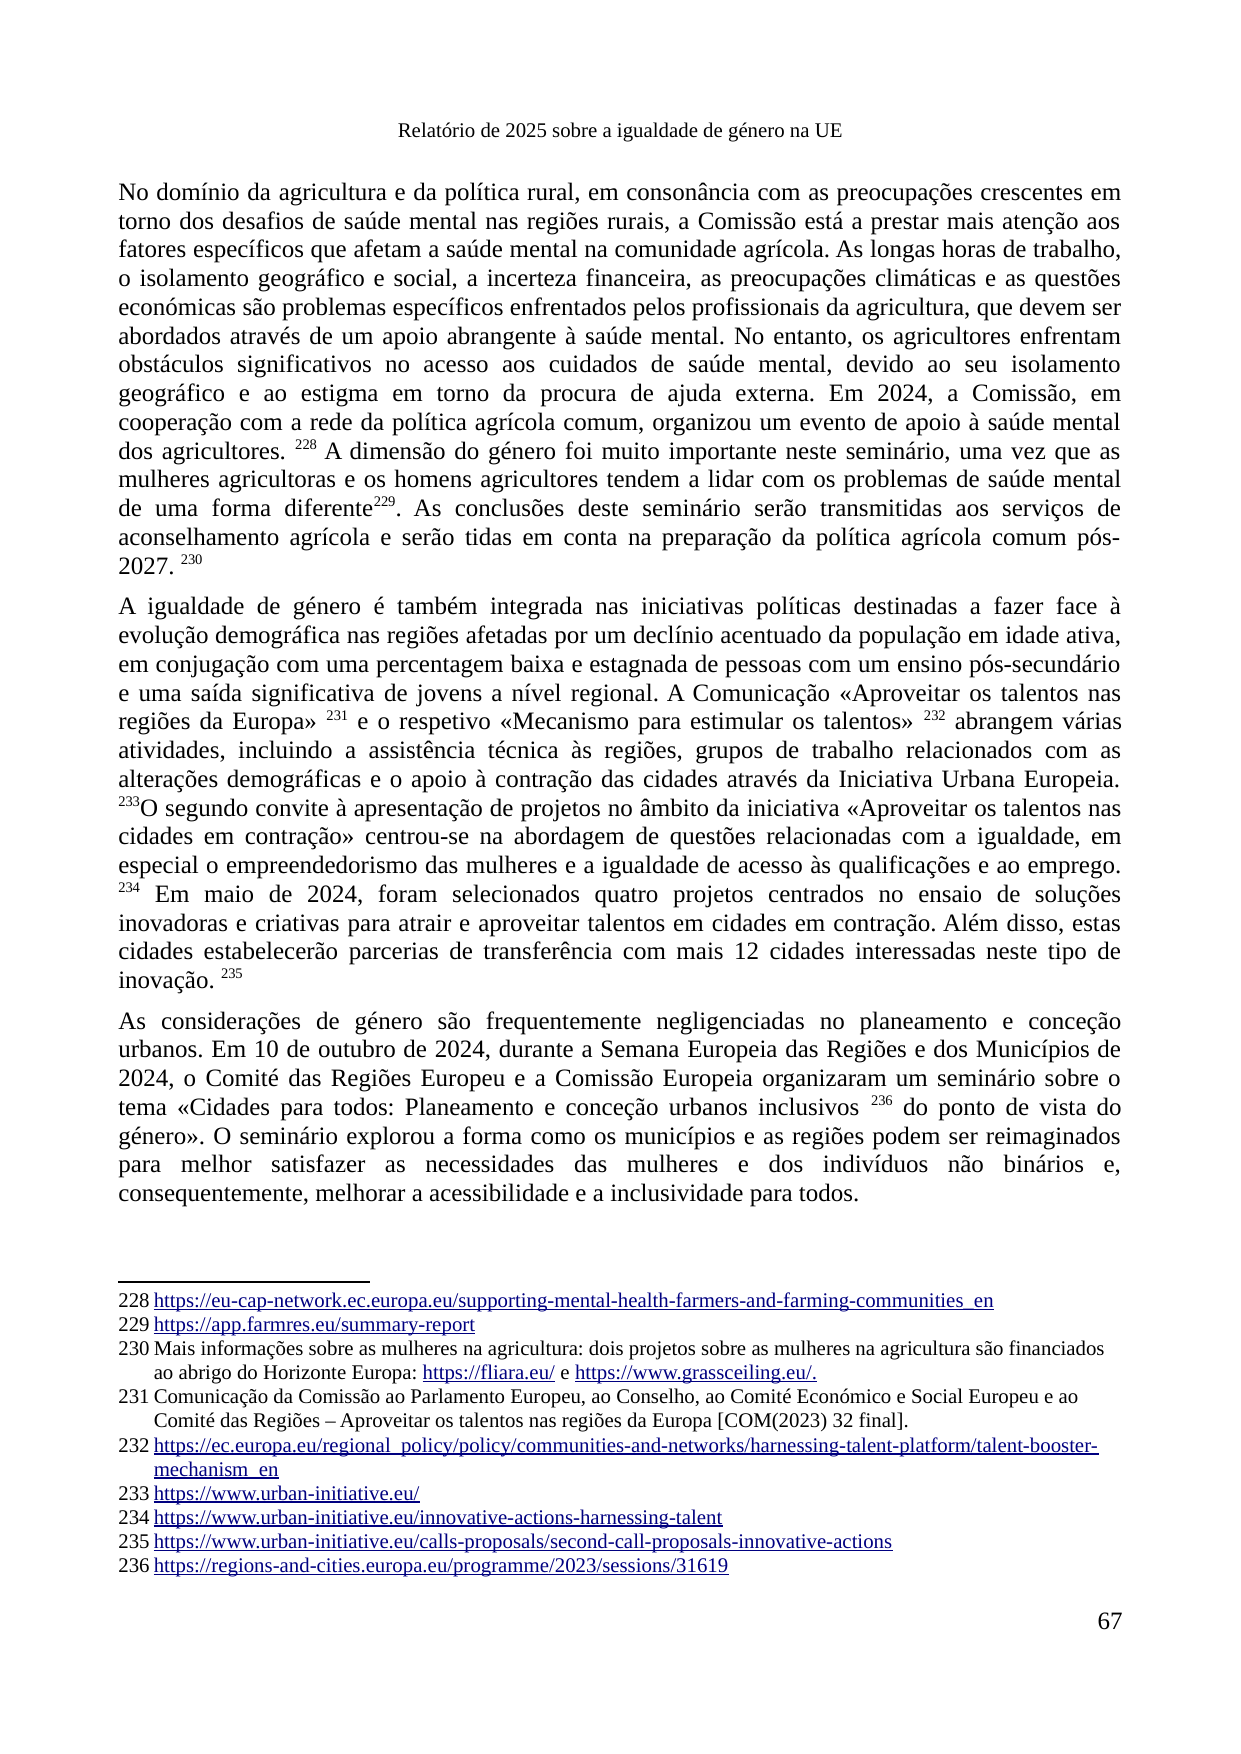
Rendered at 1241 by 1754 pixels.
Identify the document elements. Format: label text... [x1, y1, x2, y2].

text https://www.urban-initiative.eu/ [118, 1481, 1122, 1505]
text A igualdade de género é também integrada nas iniciativas políticas destinadas a fazer face à evolução demográfica nas regiões afetadas por um declínio acentuado da população em idade ativa, em conjugação com uma percentagem baixa e estagnada de pessoas com um ensino pós-secundário e uma saída significativa de jovens a nível regional. A Comunicação «Aproveitar os talentos nas regiões da Europa» e o respetivo «Mecanismo para estimular os talentos» abrangem várias atividades, incluindo a assistência técnica às regiões, grupos de trabalho relacionados com as alterações demográficas e o apoio à contração das cidades através da Iniciativa Urbana Europeia. O segundo convite à apresentação de projetos no âmbito da iniciativa «Aproveitar os talentos nas cidades em contração» centrou-se na abordagem de questões relacionadas com a igualdade, em especial o empreendedorismo das mulheres e a igualdade de acesso às qualificações e ao emprego. Em maio de 2024, foram selecionados quatro projetos centrados no ensaio de soluções inovadoras e criativas para atrair e aproveitar talentos em cidades em contração. Além disso, estas cidades estabelecerão parcerias de transferência com mais 12 cidades interessadas neste tipo de inovação. [118, 591, 1122, 994]
text https://app.farmres.eu/summary-report [118, 1312, 1122, 1336]
text As considerações de género são frequentemente negligenciadas no planeamento e conceção urbanos. Em 10 de outubro de 2024, durante a Semana Europeia das Regiões e dos Municípios de 2024, o Comité das Regiões Europeu e a Comissão Europeia organizaram um seminário sobre o tema «Cidades para todos: Planeamento e conceção urbanos inclusivos do ponto de vista do género». O seminário explorou a forma como os municípios e as regiões podem ser reimaginados para melhor satisfazer as necessidades das mulheres e dos indivíduos não binários e, consequentemente, melhorar a acessibilidade e a inclusividade para todos. [118, 1006, 1122, 1207]
text https://eu-cap-network.ec.europa.eu/supporting-mental-health-farmers-and-farming-communities_en [118, 1288, 1122, 1312]
text Comunicação da Comissão ao Parlamento Europeu, ao Conselho, ao Comité Económico e Social Europeu e ao Comité das Regiões – Aproveitar os talentos nas regiões da Europa [COM(2023) 32 final]. [118, 1384, 1122, 1432]
text Mais informações sobre as mulheres na agricultura: dois projetos sobre as mulheres na agricultura são financiados ao abrigo do Horizonte Europa: https://fliara.eu/ e https://www.grassceiling.eu/. [118, 1336, 1122, 1384]
text https://regions-and-cities.europa.eu/programme/2023/sessions/31619 [118, 1553, 1122, 1577]
text https://ec.europa.eu/regional_policy/policy/communities-and-networks/harnessing-talent-platform/talent-booster-mechanism_en [118, 1432, 1122, 1481]
text https://www.urban-initiative.eu/innovative-actions-harnessing-talent [118, 1505, 1122, 1529]
text https://www.urban-initiative.eu/calls-proposals/second-call-proposals-innovative-actions [118, 1529, 1122, 1553]
text No domínio da agricultura e da política rural, em consonância com as preocupações crescentes em torno dos desafios de saúde mental nas regiões rurais, a Comissão está a prestar mais atenção aos fatores específicos que afetam a saúde mental na comunidade agrícola. As longas horas de trabalho, o isolamento geográfico e social, a incerteza financeira, as preocupações climáticas e as questões económicas são problemas específicos enfrentados pelos profissionais da agricultura, que devem ser abordados através de um apoio abrangente à saúde mental. No entanto, os agricultores enfrentam obstáculos significativos no acesso aos cuidados de saúde mental, devido ao seu isolamento geográfico e ao estigma em torno da procura de ajuda externa. Em 2024, a Comissão, em cooperação com a rede da política agrícola comum, organizou um evento de apoio à saúde mental dos agricultores. A dimensão do género foi muito importante neste seminário, uma vez que as mulheres agricultoras e os homens agricultores tendem a lidar com os problemas de saúde mental de uma forma diferente. As conclusões deste seminário serão transmitidas aos serviços de aconselhamento agrícola e serão tidas em conta na preparação da política agrícola comum pós-2027. [118, 177, 1122, 579]
